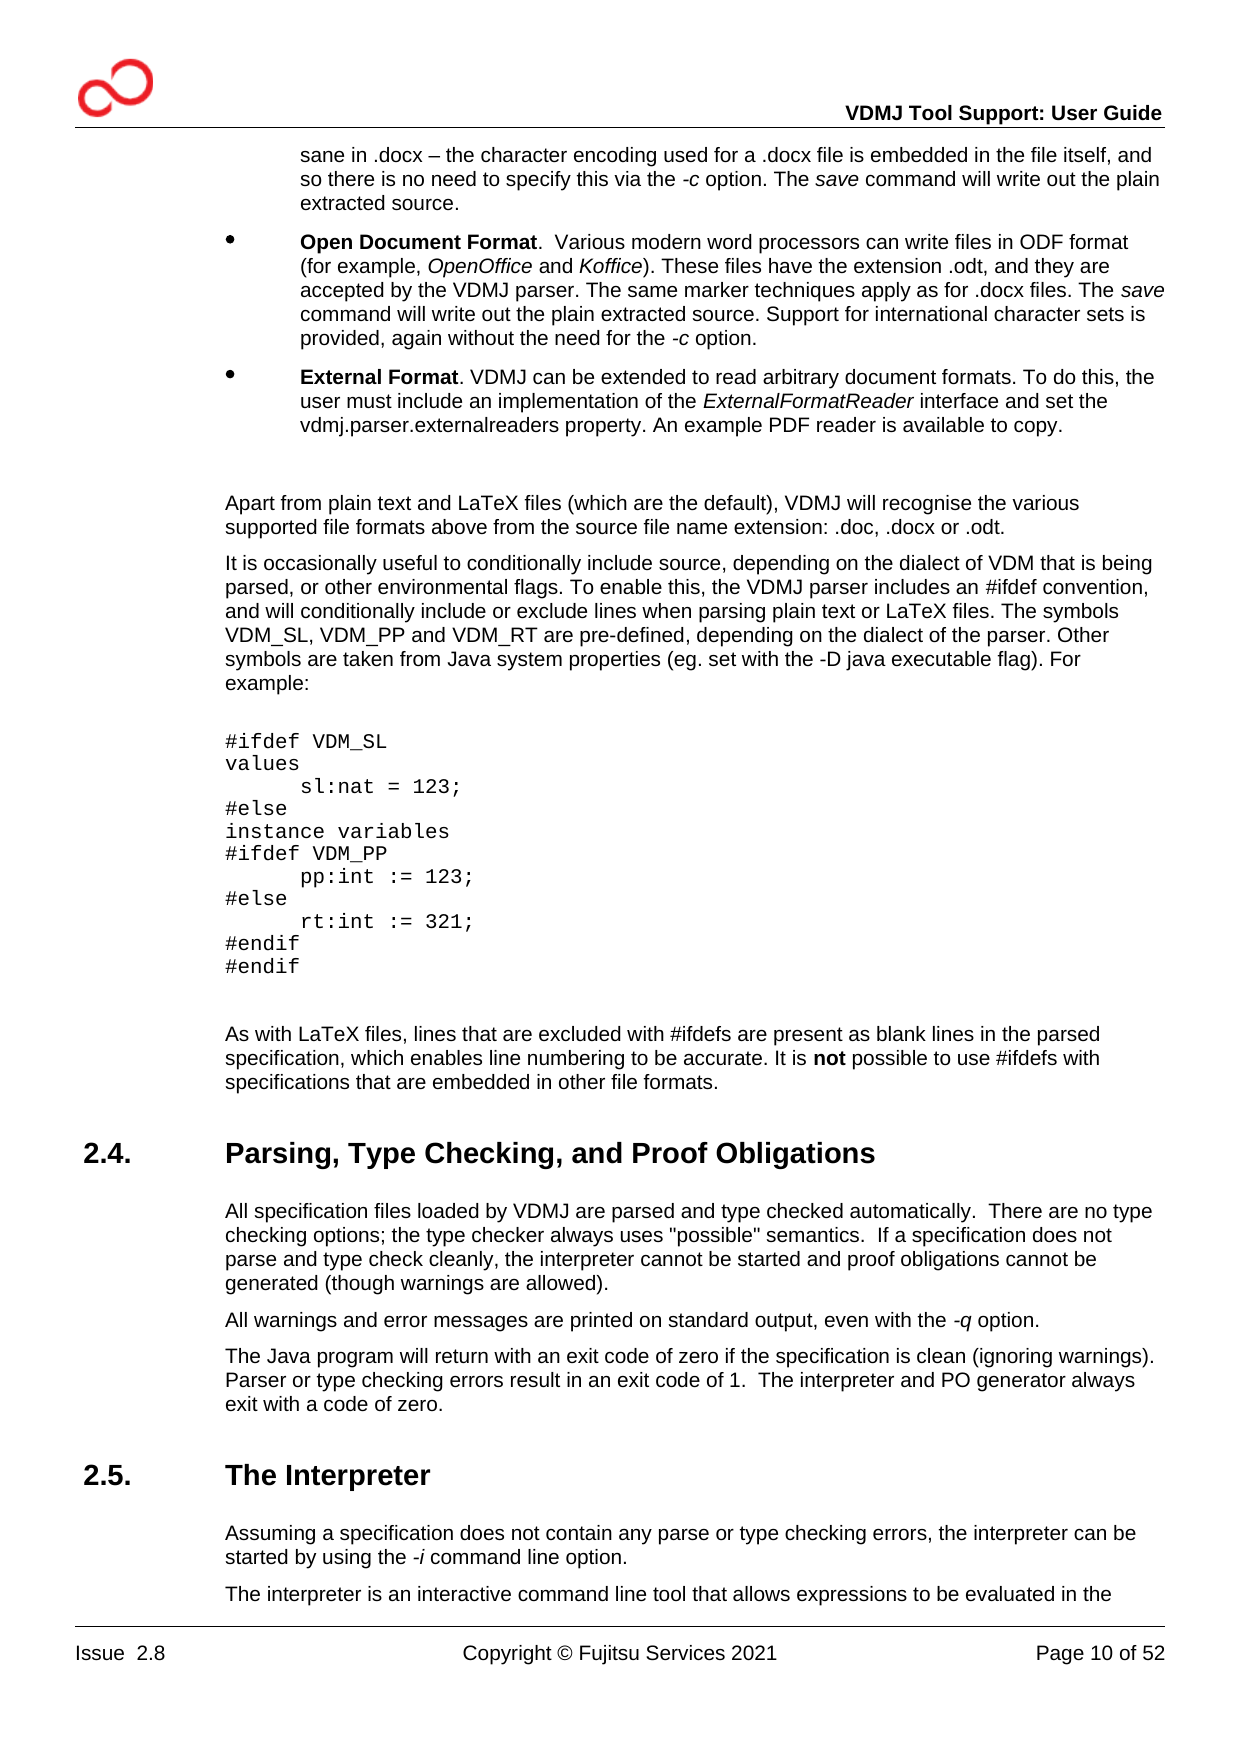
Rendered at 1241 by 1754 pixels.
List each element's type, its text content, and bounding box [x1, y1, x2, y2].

text All warnings and error messages are printed on standard output, even with the -q option. [225, 1308, 1165, 1332]
text As with LaTeX files, lines that are excluded with #ifdefs are present as blank lines in the parsed specification, which enables line numbering to be accurate. It is not possible to use #ifdefs with specifications that are embedded in other file formats. [225, 1023, 1165, 1094]
text #endif [225, 933, 1165, 955]
list External Format. VDMJ can be extended to read arbitrary document formats. To do this, the user must include an implementation of the ExternalFormatReader interface and set the vdmj.parser.externalreaders property. An example PDF reader is available to copy. [225, 365, 1165, 437]
text All specification files loaded by VDMJ are parsed and type checked automatically. There are no type checking options; the type checker always uses "possible" semantics. If a specification does not parse and type check cleanly, the interpreter cannot be started and proof obligations cannot be generated (though warnings are allowed). [225, 1200, 1165, 1296]
text #else [225, 798, 1165, 820]
text #else [225, 888, 1165, 910]
text The interpreter is an interactive command line tool that allows expressions to be evaluated in the [225, 1582, 1165, 1606]
text values [225, 753, 1165, 775]
list sane in .docx – the character encoding used for a .docx file is embedded in the file itself, and so there is no need to specify this via the -c option. The save command will write out the plain extracted source. [225, 143, 1165, 215]
text It is occasionally useful to conditionally include source, depending on the dialect of VDM that is being parsed, or other environmental flags. To enable this, the VDMJ parser includes an #ifdef convention, and will conditionally include or exclude lines when parsing plain text or LaTeX files. The symbols VDM_SL, VDM_PP and VDM_RT are pre-defined, depending on the dialect of the parser. Other symbols are taken from Java system properties (eg. set with the -D java executable flag). For example: [225, 551, 1165, 695]
text rt:int := 321; [225, 910, 1165, 933]
text Apart from plain text and LaTeX files (which are the default), VDMJ will recognise the various supported file formats above from the source file name extension: .doc, .docx or .odt. [225, 491, 1165, 539]
text #endif [225, 955, 1165, 978]
text instance variables [225, 820, 1165, 843]
subtitle Parsing, Type Checking, and Proof Obligations [75, 1137, 1165, 1170]
text The Java program will return with an exit code of zero if the specification is clean (ignoring warnings). Parser or type checking errors result in an exit code of 1. The interpreter and PO generator always exit with a code of zero. [225, 1344, 1165, 1416]
text sl:nat = 123; [225, 775, 1165, 798]
text #ifdef VDM_SL [225, 730, 1165, 753]
picture [78, 52, 153, 127]
text pp:int := 123; [225, 865, 1165, 888]
list Open Document Format. Various modern word processors can write files in ODF format (for example, OpenOffice and Koffice). These files have the extension .odt, and they are accepted by the VDMJ parser. The same marker techniques apply as for .docx files. The save command will write out the plain extracted source. Support for international character sets is provided, again without the need for the -c option. [225, 230, 1165, 350]
subtitle The Interpreter [75, 1459, 1165, 1491]
text Assuming a specification does not contain any parse or type checking errors, the interpreter can be started by using the -i command line option. [225, 1521, 1165, 1569]
text #ifdef VDM_PP [225, 843, 1165, 865]
